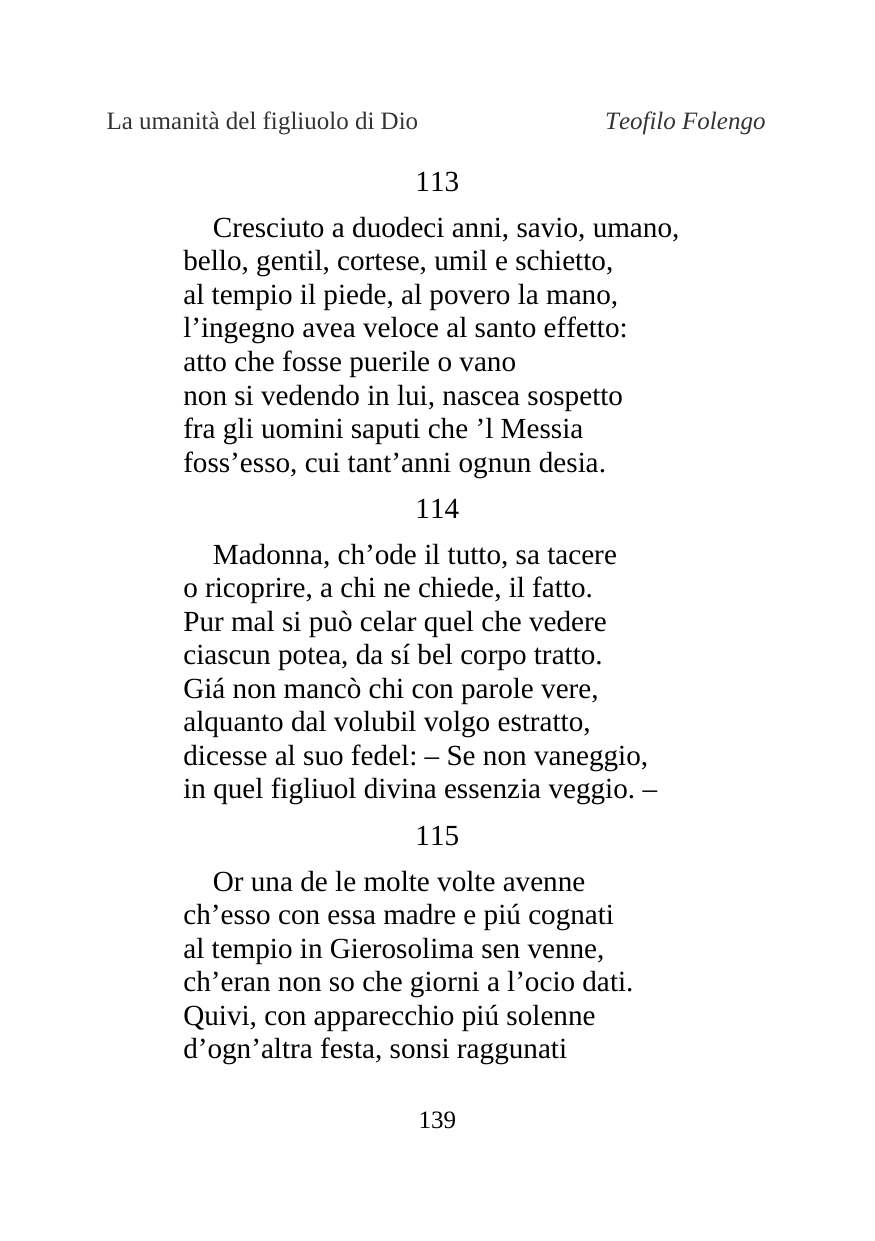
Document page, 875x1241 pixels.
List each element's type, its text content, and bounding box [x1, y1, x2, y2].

text 113 [106, 164, 768, 197]
text Or una de le molte volte avenne ch’esso con essa madre e piú cognati al tempio in Gierosolima sen venne, ch’eran non so che giorni a l’ocio dati. Quivi, con apparecchio piú solenne d’ogn’altra festa, sonsi raggunati [183, 864, 768, 1065]
text 114 [106, 491, 768, 524]
text 115 [106, 818, 768, 851]
text Cresciuto a duodeci anni, savio, umano, bello, gentil, cortese, umil e schietto, al tempio il piede, al povero la mano, l’ingegno avea veloce al santo effetto: atto che fosse puerile o vano non si vedendo in lui, nascea sospetto fra gli uomini saputi che ’l Messia foss’esso, cui tant’anni ognun desia. [183, 210, 768, 478]
text Madonna, ch’ode il tutto, sa tacere o ricoprire, a chi ne chiede, il fatto. Pur mal si può celar quel che vedere ciascun potea, da sí bel corpo tratto. Giá non mancò chi con parole vere, alquanto dal volubil volgo estratto, dicesse al suo fedel: – Se non vaneggio, in quel figliuol divina essenzia veggio. – [183, 537, 768, 805]
